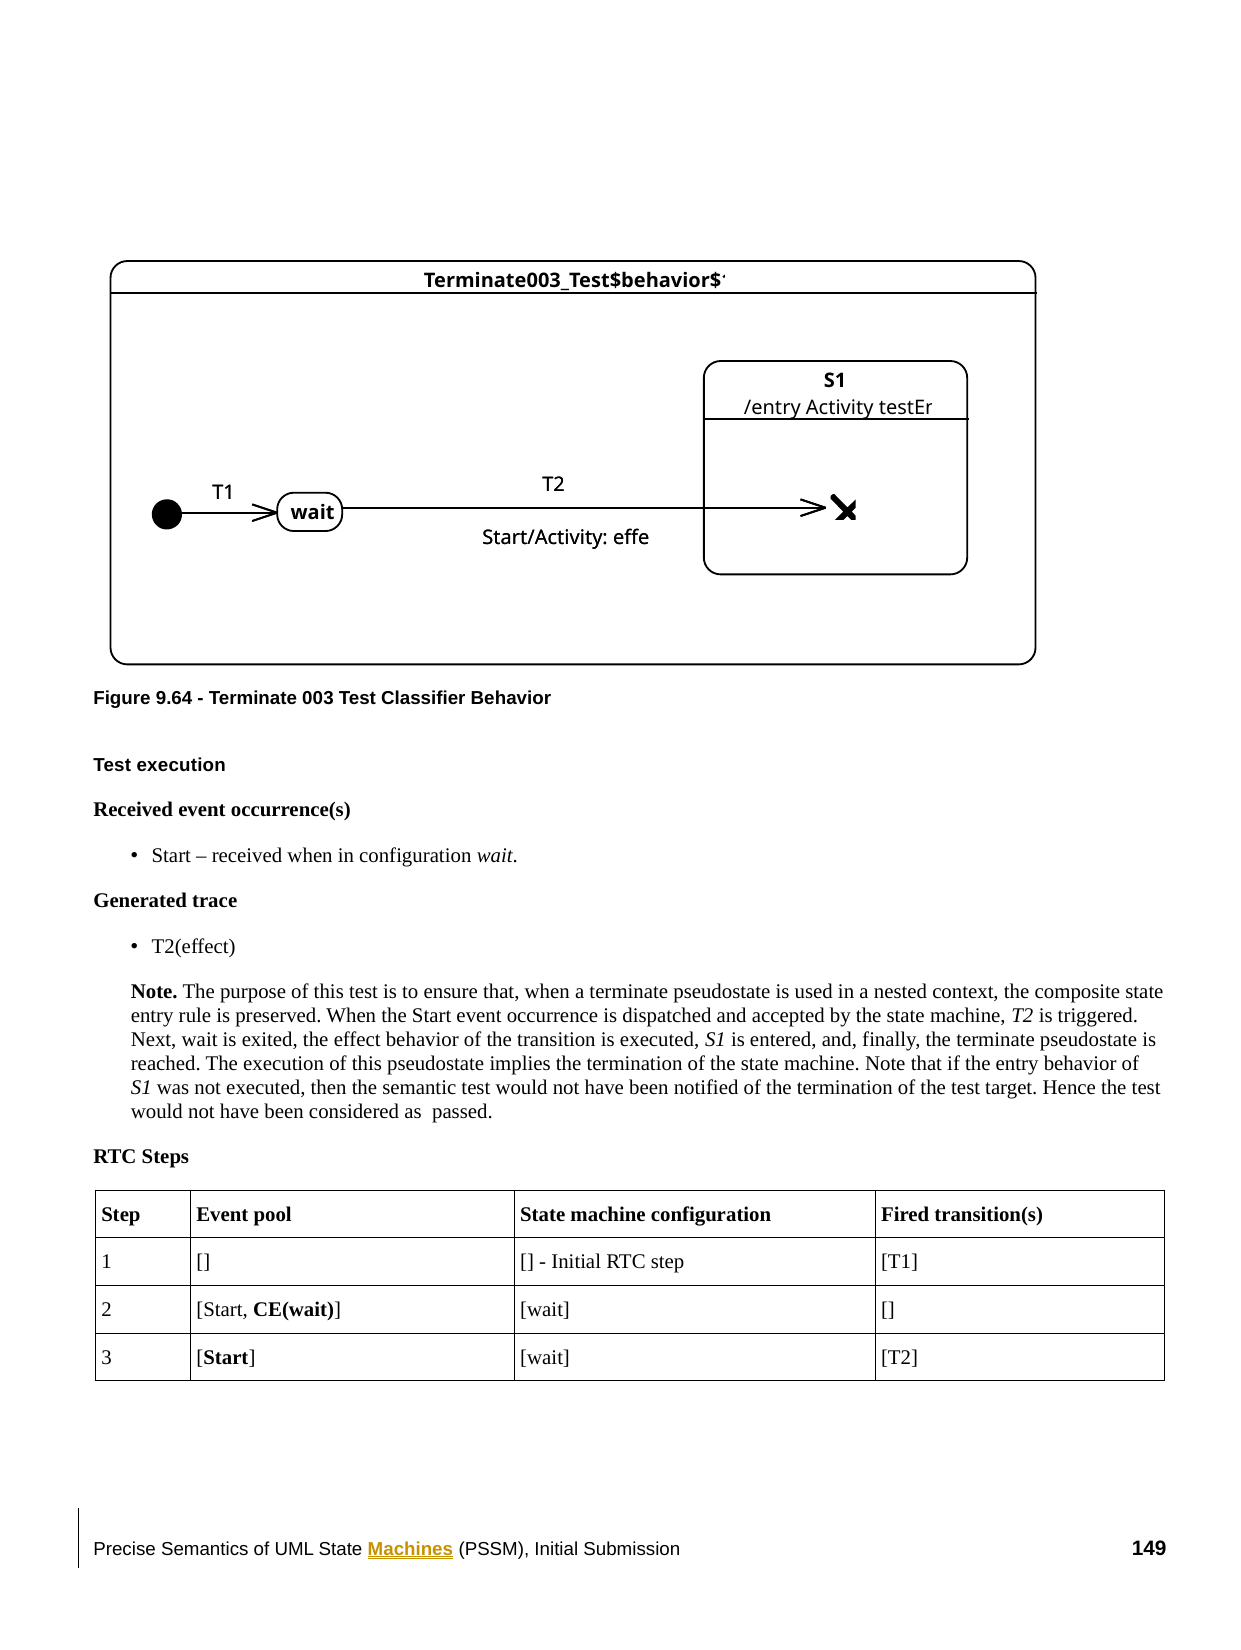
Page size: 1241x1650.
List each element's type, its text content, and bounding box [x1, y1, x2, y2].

table_cell [] [876, 1286, 1164, 1333]
table_cell [Start, CE(wait)] [191, 1286, 514, 1333]
text Figure 9.64 - Terminate 003 Test Classifier Behavior [93, 243, 1055, 708]
table_cell [wait] [515, 1286, 875, 1333]
list T2(effect) [131, 933, 1164, 958]
text Note. The purpose of this test is to ensure that, when a terminate pseudostate is used in a nested context, the composite state entry rule is preserved. When the Start event occurrence is dispatched and accepted by the state machine, T2 is triggered. Next, wait is exited, the effect behavior of the transition is executed, S1 is entered, and, finally, the terminate pseudostate is reached. The execution of this pseudostate implies the termination of the state machine. Note that if the entry behavior of S1 was not executed, then the semantic test would not have been notified of the termination of the test target. Hence the test would not have been considered as passed. [131, 979, 1164, 1123]
table_header Fired transition(s) [876, 1191, 1164, 1237]
table_cell [Start] [191, 1334, 514, 1380]
table_cell [] - Initial RTC step [515, 1238, 875, 1285]
table_header Event pool [191, 1191, 514, 1237]
table_cell 3 [96, 1334, 190, 1380]
table_header Step [96, 1191, 190, 1237]
table_header State machine configuration [515, 1191, 875, 1237]
table_cell 2 [96, 1286, 190, 1333]
text RTC Steps [93, 1144, 1164, 1168]
text Generated trace [93, 888, 1164, 912]
list Start – received when in configuration wait. [131, 842, 1164, 867]
table_cell [wait] [515, 1334, 875, 1380]
table_cell [] [191, 1238, 514, 1285]
table_cell [T2] [876, 1334, 1164, 1380]
subtitle Test execution [93, 754, 1164, 776]
table_cell 1 [96, 1238, 190, 1285]
table_cell [T1] [876, 1238, 1164, 1285]
text Received event occurrence(s) [93, 797, 1164, 821]
